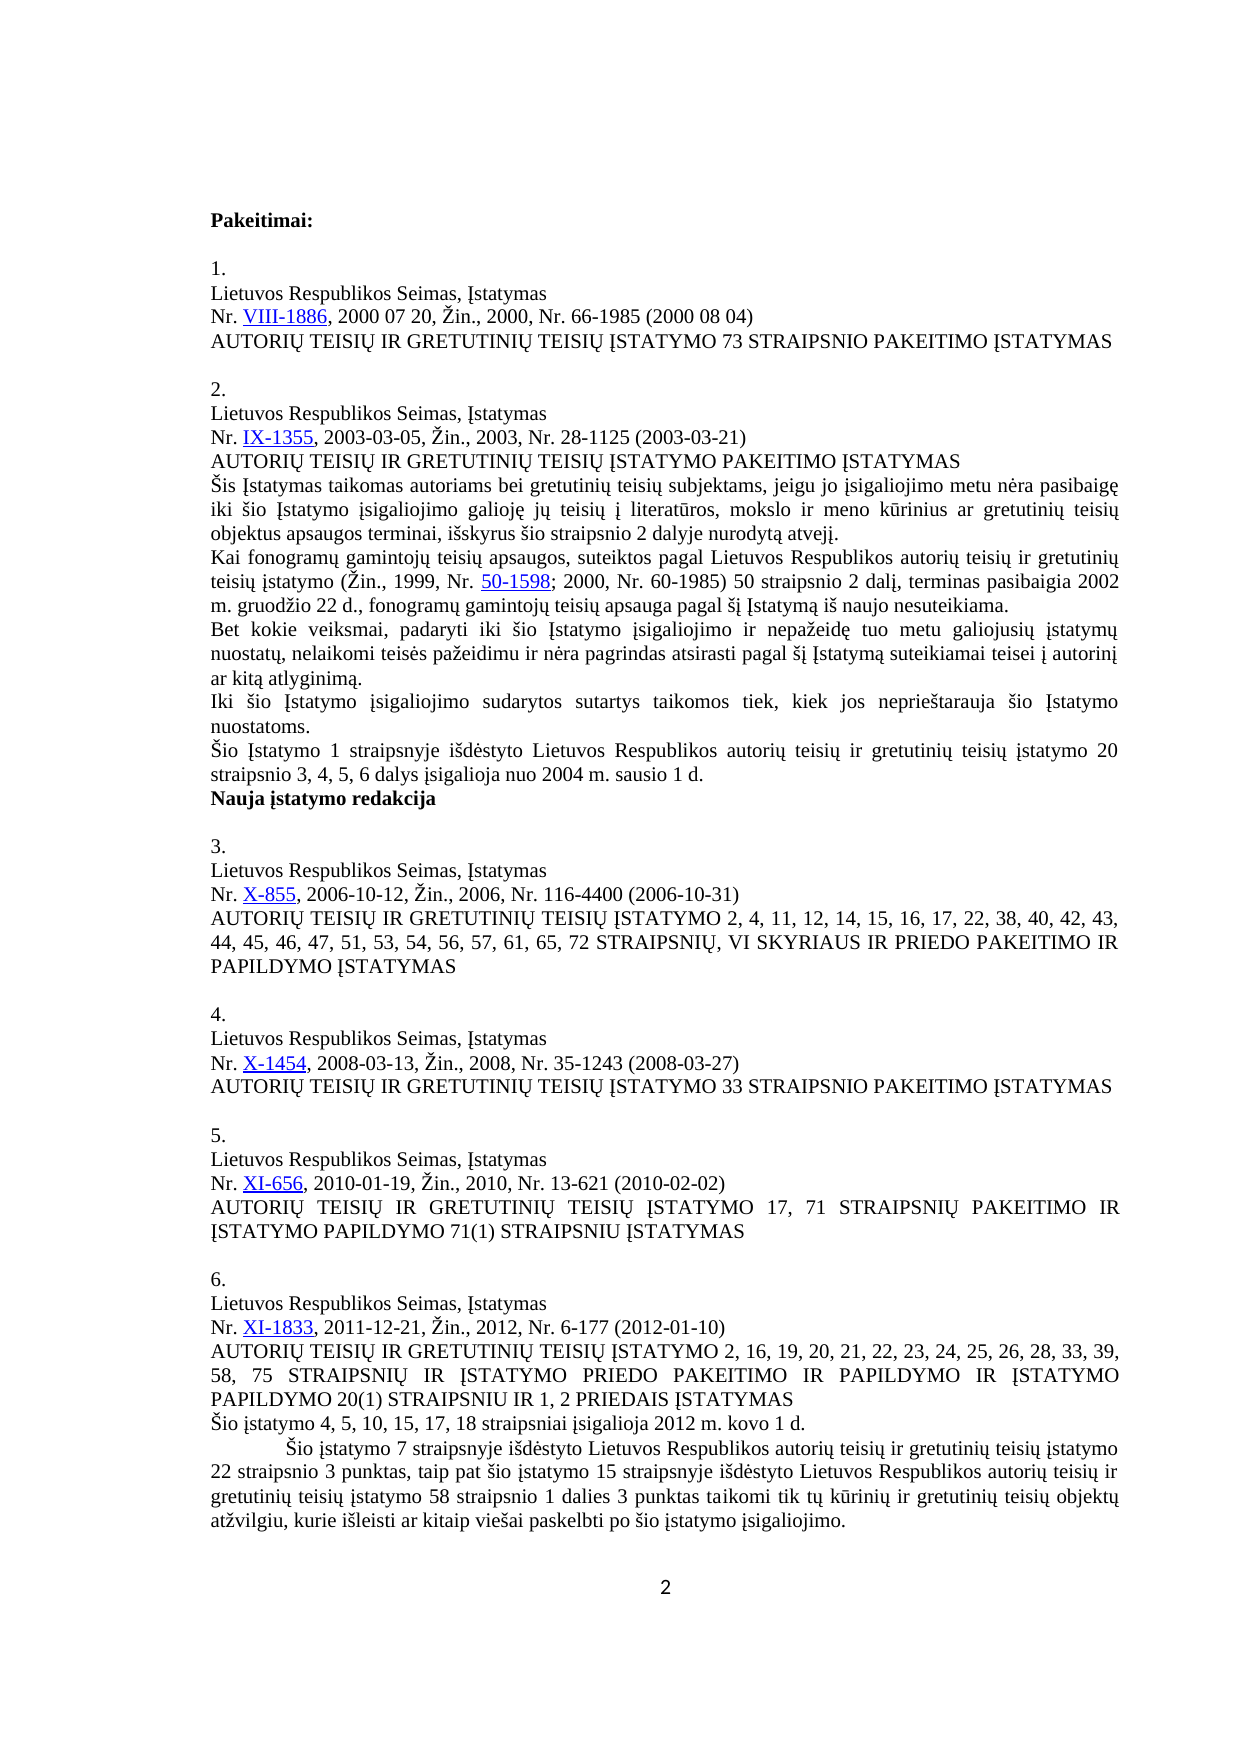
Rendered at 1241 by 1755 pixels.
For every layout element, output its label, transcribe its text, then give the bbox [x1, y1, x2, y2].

text Šio įstatymo 7 straipsnyje išdėstyto Lietuvos Respublikos autorių teisių ir gretutinių teisių įstatymo 22 straipsnio 3 punktas, taip pat šio įstatymo 15 straipsnyje išdėstyto Lietuvos Respublikos autorių teisių ir gretutinių teisių įstatymo 58 straipsnio 1 dalies 3 punktas taikomi tik tų kūrinių ir gretutinių teisių objektų atžvilgiu, kurie išleisti ar kitaip viešai paskelbti po šio įstatymo įsigaliojimo. [210, 1435, 1119, 1532]
text Lietuvos Respublikos Seimas, Įstatymas [210, 401, 1120, 425]
text Lietuvos Respublikos Seimas, Įstatymas [210, 1291, 1120, 1315]
text Iki šio Įstatymo įsigaliojimo sudarytos sutartys taikomos tiek, kiek jos neprieštarauja šio Įstatymo nuostatoms. [210, 689, 1119, 738]
text Nr. X-855, 2006-10-12, Žin., 2006, Nr. 116-4400 (2006-10-31) [210, 882, 1120, 906]
text 1. [210, 256, 1120, 280]
text AUTORIŲ TEISIŲ IR GRETUTINIŲ TEISIŲ ĮSTATYMO PAKEITIMO ĮSTATYMAS [210, 449, 1120, 473]
text Lietuvos Respublikos Seimas, Įstatymas [210, 858, 1120, 882]
text Nauja įstatymo redakcija [210, 786, 1120, 810]
text AUTORIŲ TEISIŲ IR GRETUTINIŲ TEISIŲ ĮSTATYMO 73 STRAIPSNIO PAKEITIMO ĮSTATYMAS [210, 328, 1120, 353]
text Lietuvos Respublikos Seimas, Įstatymas [210, 280, 1120, 304]
text AUTORIŲ TEISIŲ IR GRETUTINIŲ TEISIŲ ĮSTATYMO 2, 4, 11, 12, 14, 15, 16, 17, 22, 38, 40, 42, 43, 44, 45, 46, 47, 51, 53, 54, 56, 57, 61, 65, 72 STRAIPSNIŲ, VI SKYRIAUS IR PRIEDO PAKEITIMO IR PAPILDYMO ĮSTATYMAS [210, 906, 1120, 978]
text Šio Įstatymo 1 straipsnyje išdėstyto Lietuvos Respublikos autorių teisių ir gretutinių teisių įstatymo 20 straipsnio 3, 4, 5, 6 dalys įsigalioja nuo 2004 m. sausio 1 d. [210, 738, 1119, 786]
text Lietuvos Respublikos Seimas, Įstatymas [210, 1026, 1120, 1050]
text 4. [210, 1002, 1120, 1026]
text Šio įstatymo 4, 5, 10, 15, 17, 18 straipsniai įsigalioja 2012 m. kovo 1 d. [210, 1411, 1120, 1435]
text Nr. XI-1833, 2011-12-21, Žin., 2012, Nr. 6-177 (2012-01-10) [210, 1315, 1120, 1339]
text Bet kokie veiksmai, padaryti iki šio Įstatymo įsigaliojimo ir nepažeidę tuo metu galiojusių įstatymų nuostatų, nelaikomi teisės pažeidimu ir nėra pagrindas atsirasti pagal šį Įstatymą suteikiamai teisei į autorinį ar kitą atlyginimą. [210, 617, 1119, 689]
text Nr. XI-656, 2010-01-19, Žin., 2010, Nr. 13-621 (2010-02-02) [210, 1171, 1120, 1195]
text AUTORIŲ TEISIŲ IR GRETUTINIŲ TEISIŲ ĮSTATYMO 2, 16, 19, 20, 21, 22, 23, 24, 25, 26, 28, 33, 39, 58, 75 STRAIPSNIŲ IR ĮSTATYMO PRIEDO PAKEITIMO IR PAPILDYMO IR ĮSTATYMO PAPILDYMO 20(1) STRAIPSNIU IR 1, 2 PRIEDAIS ĮSTATYMAS [210, 1339, 1120, 1411]
text Nr. IX-1355, 2003-03-05, Žin., 2003, Nr. 28-1125 (2003-03-21) [210, 425, 1120, 449]
text Šis Įstatymas taikomas autoriams bei gretutinių teisių subjektams, jeigu jo įsigaliojimo metu nėra pasibaigę iki šio Įstatymo įsigaliojimo galioję jų teisių į literatūros, mokslo ir meno kūrinius ar gretutinių teisių objektus apsaugos terminai, išskyrus šio straipsnio 2 dalyje nurodytą atvejį. [210, 473, 1120, 545]
text 5. [210, 1123, 1120, 1147]
text AUTORIŲ TEISIŲ IR GRETUTINIŲ TEISIŲ ĮSTATYMO 17, 71 STRAIPSNIŲ PAKEITIMO IR ĮSTATYMO PAPILDYMO 71(1) STRAIPSNIU ĮSTATYMAS [210, 1195, 1120, 1243]
text 3. [210, 834, 1120, 858]
text Kai fonogramų gamintojų teisių apsaugos, suteiktos pagal Lietuvos Respublikos autorių teisių ir gretutinių teisių įstatymo (Žin., 1999, Nr. 50-1598; 2000, Nr. 60-1985) 50 straipsnio 2 dalį, terminas pasibaigia 2002 m. gruodžio 22 d., fonogramų gamintojų teisių apsauga pagal šį Įstatymą iš naujo nesuteikiama. [210, 545, 1120, 617]
text Pakeitimai: [210, 208, 1120, 232]
text Lietuvos Respublikos Seimas, Įstatymas [210, 1147, 1120, 1171]
text 2. [210, 377, 1120, 401]
text AUTORIŲ TEISIŲ IR GRETUTINIŲ TEISIŲ ĮSTATYMO 33 STRAIPSNIO PAKEITIMO ĮSTATYMAS [210, 1074, 1120, 1098]
text Nr. X-1454, 2008-03-13, Žin., 2008, Nr. 35-1243 (2008-03-27) [210, 1050, 1120, 1074]
text 6. [210, 1267, 1120, 1291]
text Nr. VIII-1886, 2000 07 20, Žin., 2000, Nr. 66-1985 (2000 08 04) [210, 304, 1120, 328]
